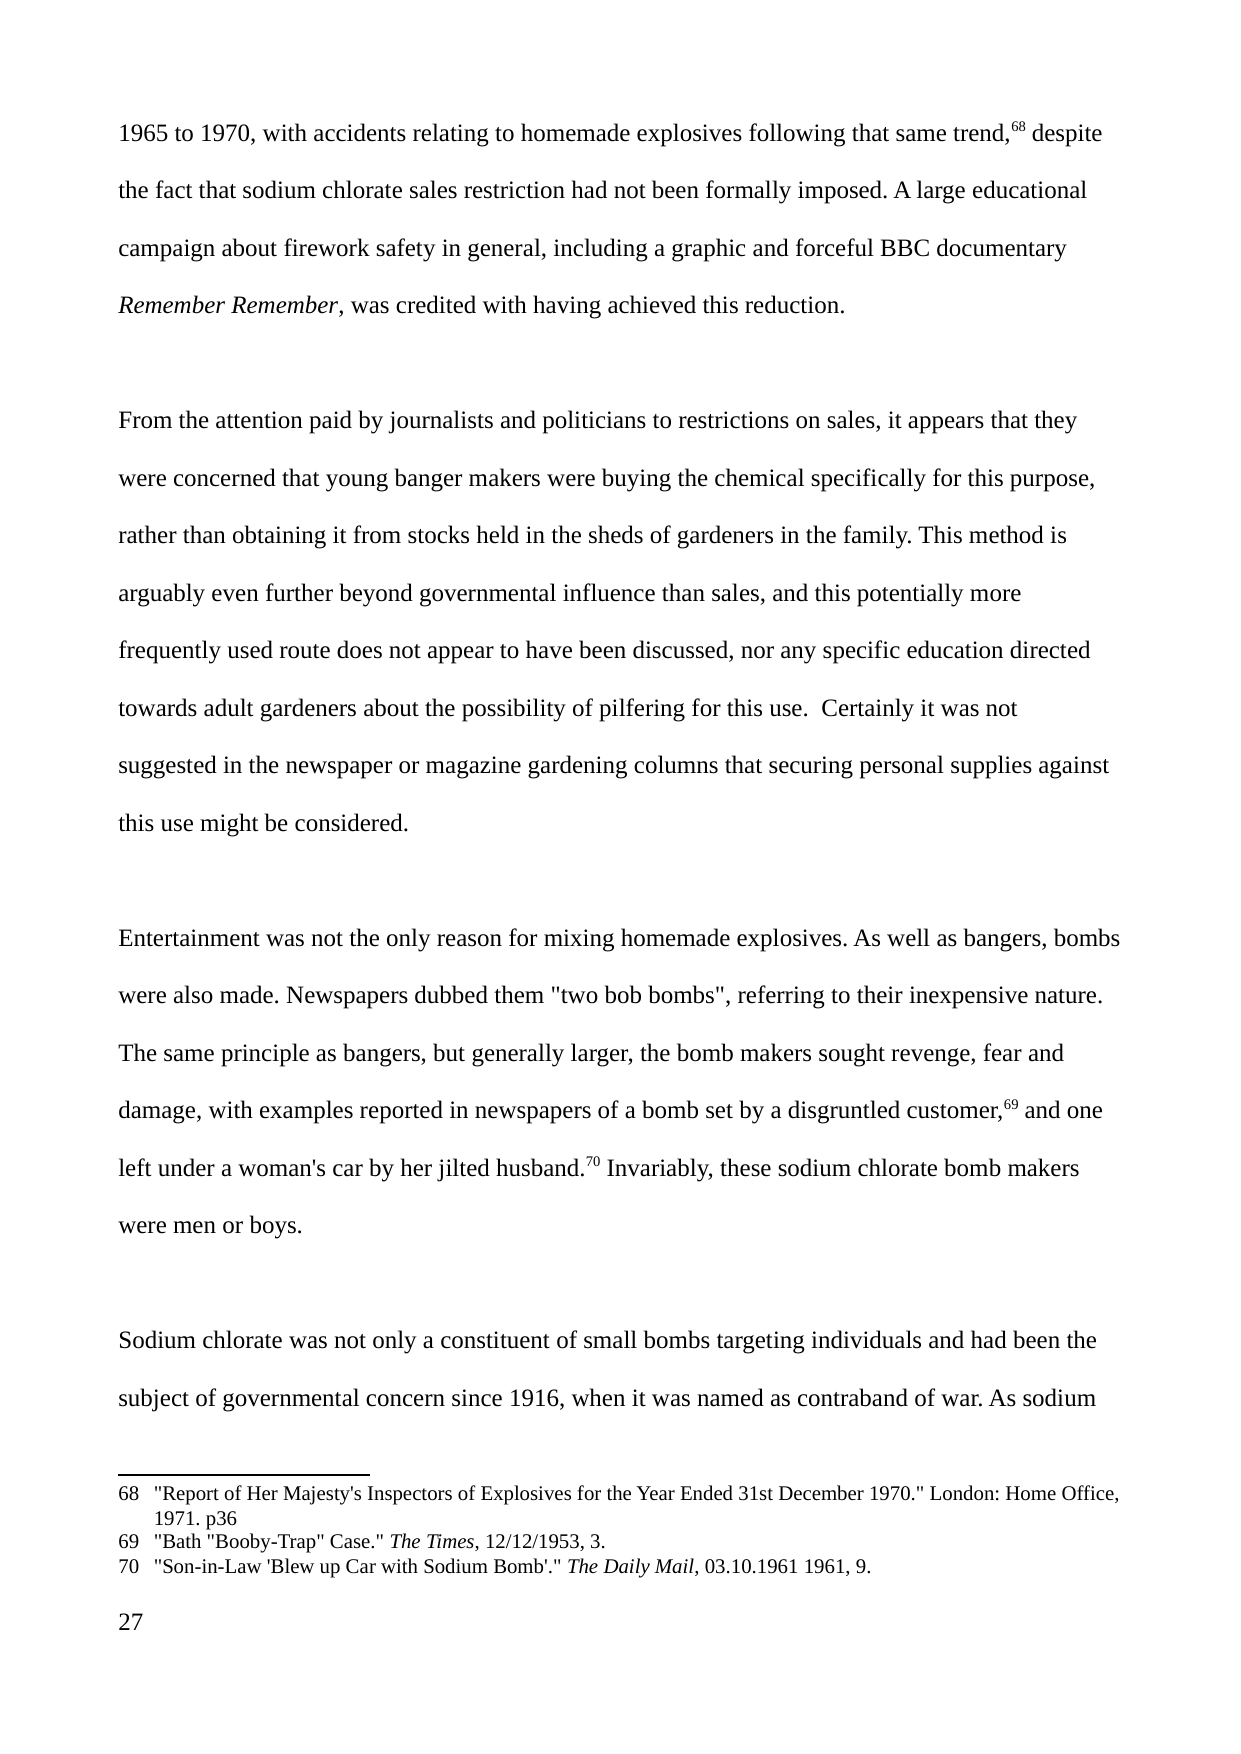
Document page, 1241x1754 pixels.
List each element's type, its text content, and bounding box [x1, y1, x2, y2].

text 1965 to 1970, with accidents relating to homemade explosives following that same trend, despite the fact that sodium chlorate sales restriction had not been formally imposed. A large educational campaign about firework safety in general, including a graphic and forceful BBC documentary Remember Remember, was credited with having achieved this reduction. [118, 118, 1122, 319]
text From the attention paid by journalists and politicians to restrictions on sales, it appears that they were concerned that young banger makers were buying the chemical specifically for this purpose, rather than obtaining it from stocks held in the sheds of gardeners in the family. This method is arguably even further beyond governmental influence than sales, and this potentially more frequently used route does not appear to have been discussed, nor any specific education directed towards adult gardeners about the possibility of pilfering for this use. Certainly it was not suggested in the newspaper or magazine gardening columns that securing personal supplies against this use might be considered. [118, 406, 1122, 837]
text Entertainment was not the only reason for mixing homemade explosives. As well as bangers, bombs were also made. Newspapers dubbed them "two bob bombs", referring to their inexpensive nature. The same principle as bangers, but generally larger, the bomb makers sought revenge, fear and damage, with examples reported in newspapers of a bomb set by a disgruntled customer, and one left under a woman's car by her jilted husband. Invariably, these sodium chlorate bomb makers were men or boys. [118, 923, 1122, 1239]
text "Bath "Booby-Trap" Case." The Times, 12/12/1953, 3. [118, 1529, 1122, 1553]
text "Son-in-Law 'Blew up Car with Sodium Bomb'." The Daily Mail, 03.10.1961 1961, 9. [118, 1553, 1122, 1578]
text "Report of Her Majesty's Inspectors of Explosives for the Year Ended 31st December 1970." London: Home Office, 1971. p36 [118, 1481, 1122, 1529]
text Sodium chlorate was not only a constituent of small bombs targeting individuals and had been the subject of governmental concern since 1916, when it was named as contraband of war. As sodium [118, 1326, 1122, 1412]
